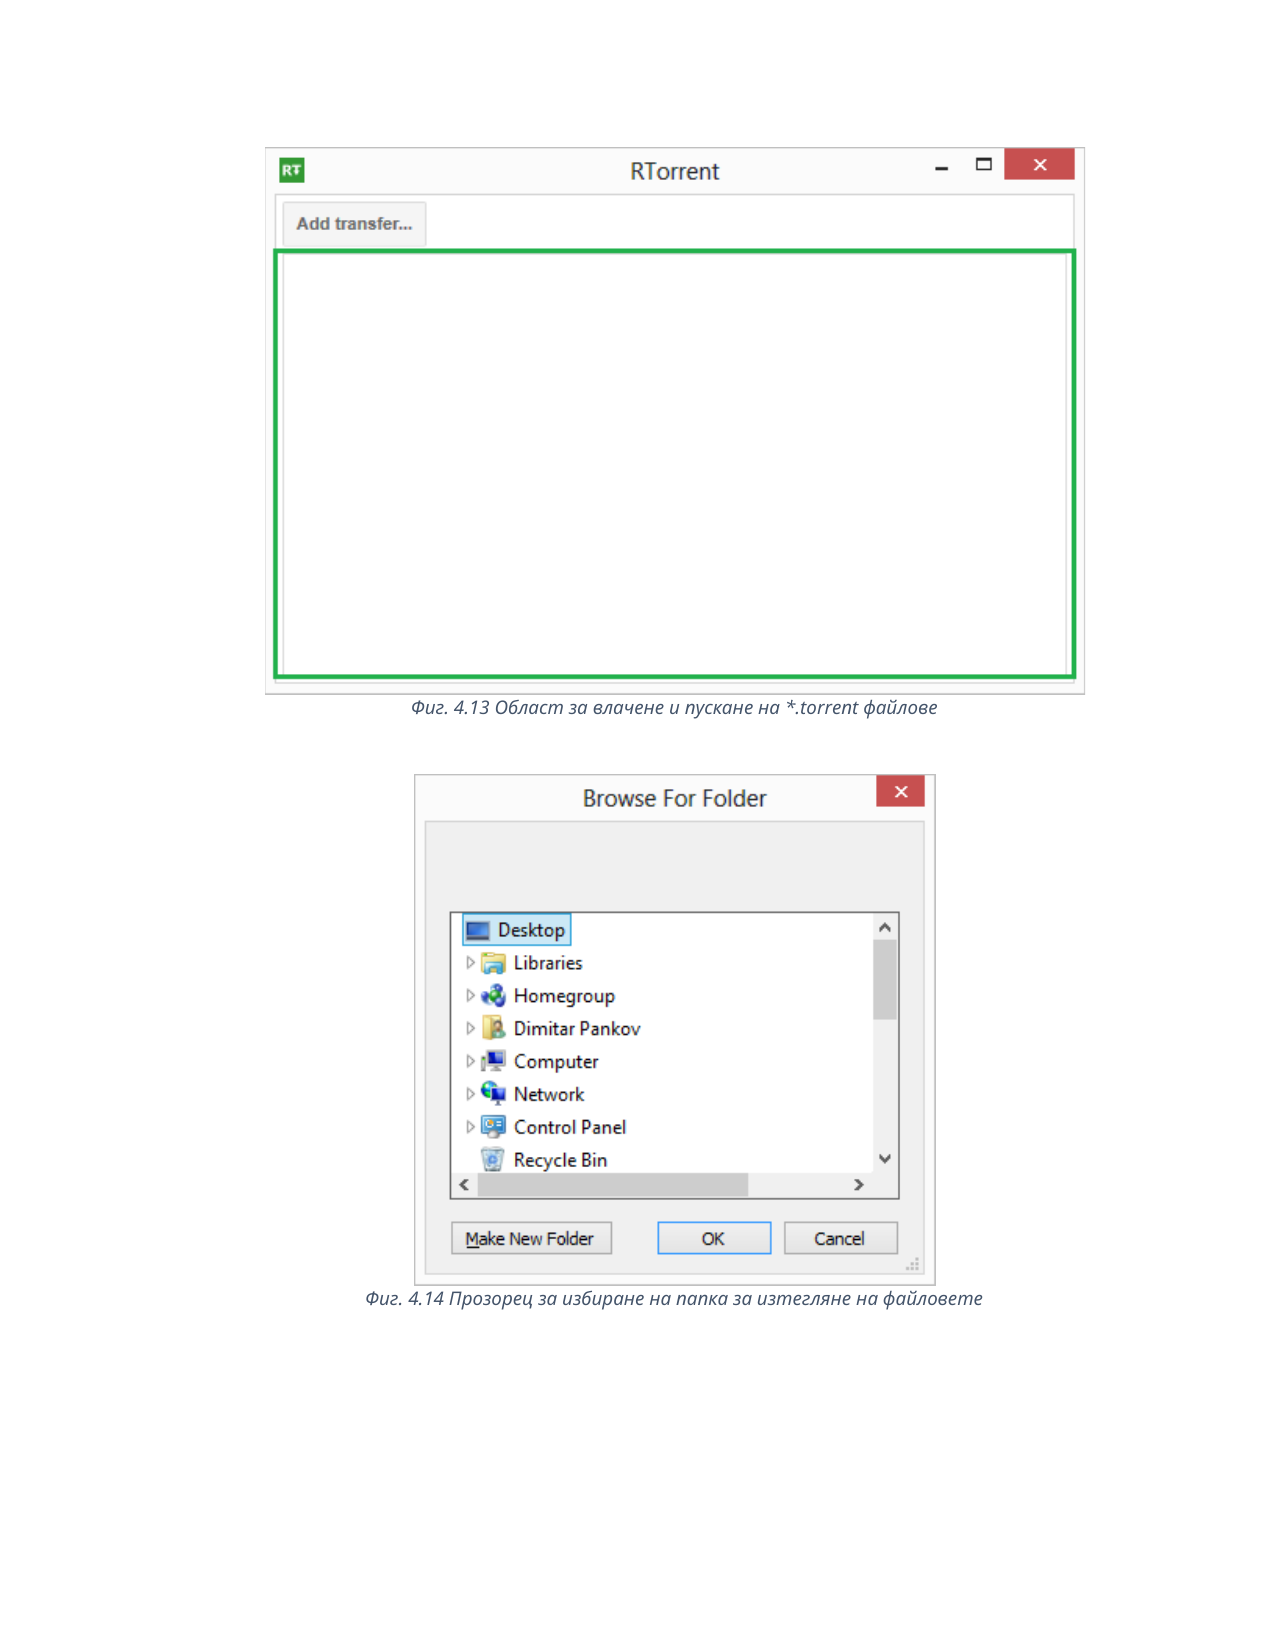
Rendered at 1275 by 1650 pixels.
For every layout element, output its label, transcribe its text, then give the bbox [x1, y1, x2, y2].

text Фиг. 4.13 Област за влачене и пускане на *.torrent файлове [148, 694, 1127, 720]
text Фиг. 4.14 Прозорец за избиране на папка за изтегляне на файловете [148, 1286, 1127, 1311]
